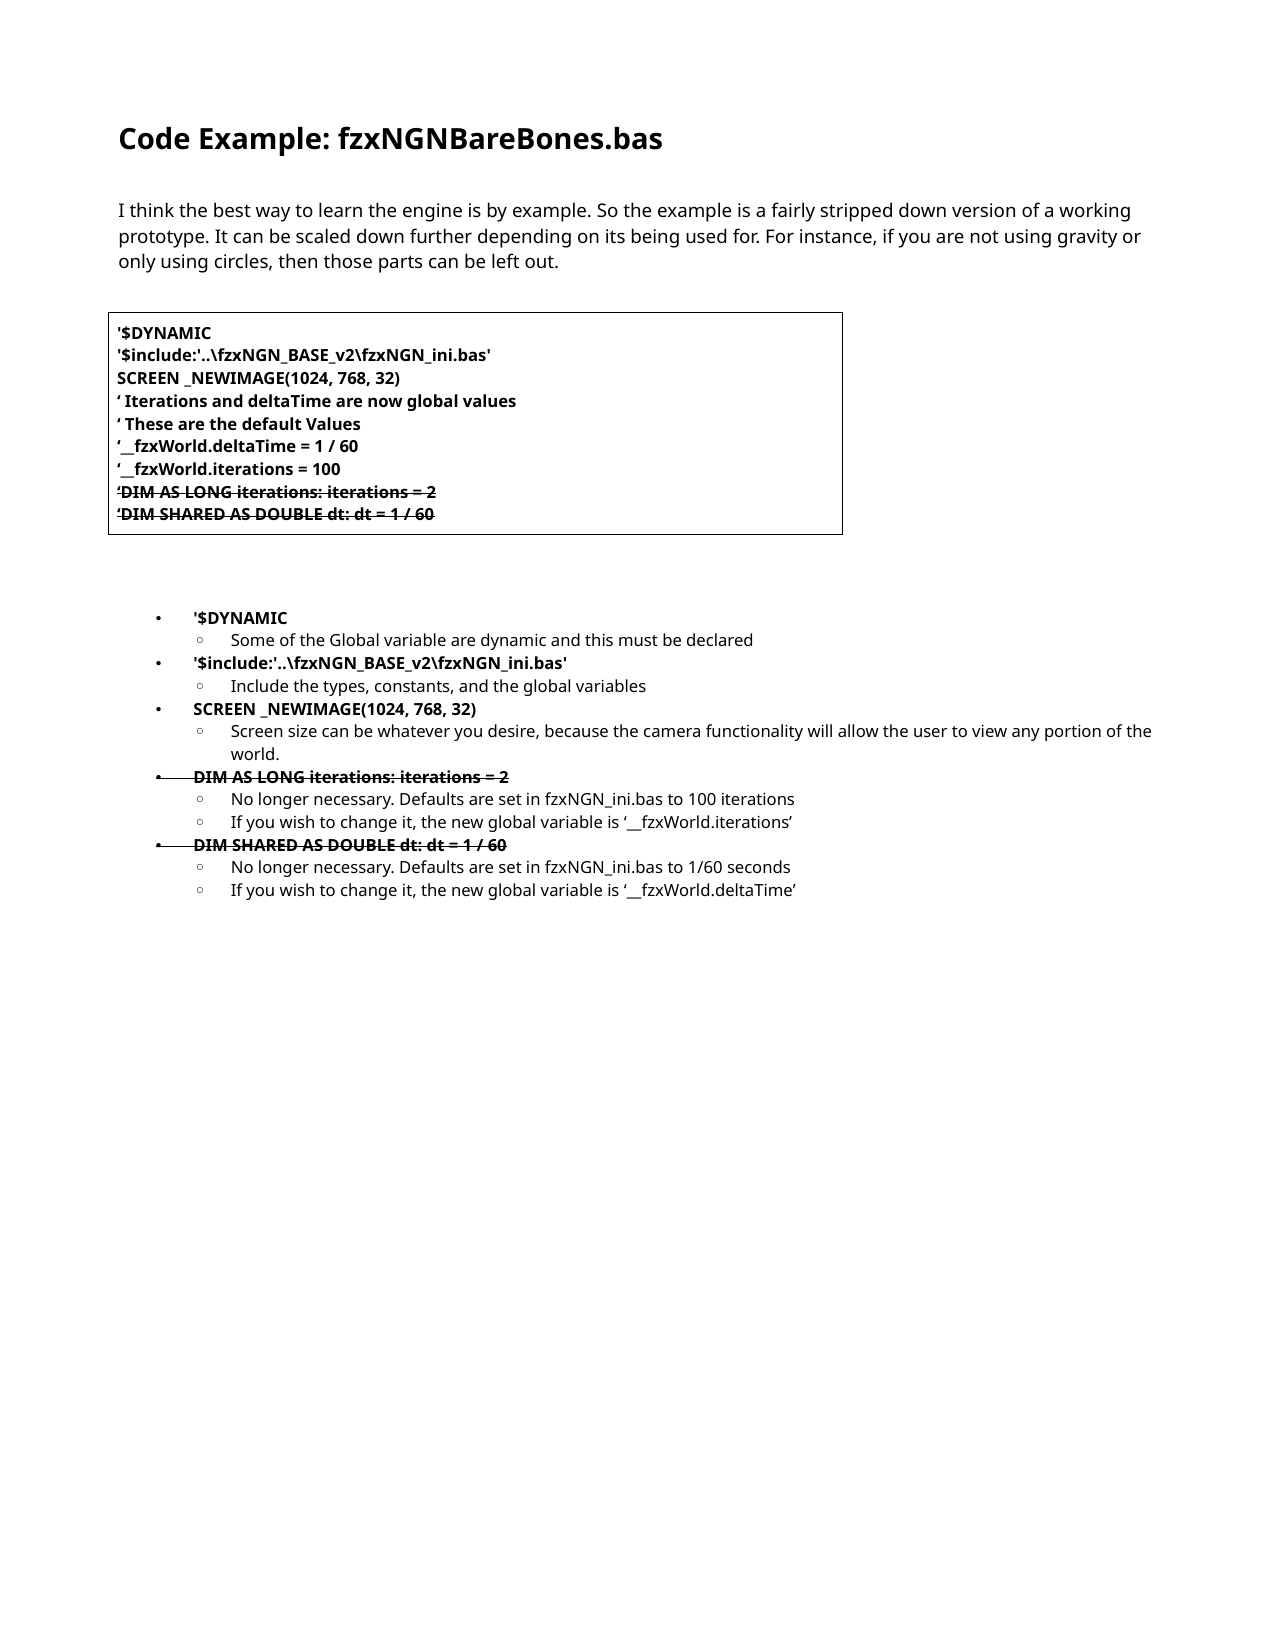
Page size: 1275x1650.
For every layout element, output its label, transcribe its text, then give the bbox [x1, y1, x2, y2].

list Include the types, constants, and the global variables [193, 674, 1157, 697]
list DIM AS LONG iterations: iterations = 2 [156, 765, 1157, 788]
text ‘__fzxWorld.deltaTime = 1 / 60 [117, 435, 833, 457]
list If you wish to change it, the new global variable is ‘__fzxWorld.deltaTime’ [193, 879, 1157, 901]
text '$include:'..\fzxNGN_BASE_v2\fzxNGN_ini.bas' [117, 344, 833, 367]
text ‘ These are the default Values [117, 412, 833, 435]
list If you wish to change it, the new global variable is ‘__fzxWorld.iterations’ [193, 811, 1157, 833]
text I think the best way to learn the engine is by example. So the example is a fairly stripped down version of a working prototype. It can be scaled down further depending on its being used for. For instance, if you are not using gravity or only using circles, then those parts can be left out. [118, 197, 1157, 274]
list No longer necessary. Defaults are set in fzxNGN_ini.bas to 100 iterations [193, 788, 1157, 811]
text '$DYNAMIC [117, 321, 833, 344]
list SCREEN _NEWIMAGE(1024, 768, 32) [156, 697, 1157, 720]
text SCREEN _NEWIMAGE(1024, 768, 32) [117, 367, 833, 389]
list DIM SHARED AS DOUBLE dt: dt = 1 / 60 [156, 833, 1157, 856]
text ‘DIM SHARED AS DOUBLE dt: dt = 1 / 60 [117, 503, 833, 526]
text ‘ Iterations and deltaTime are now global values [117, 389, 833, 412]
list Screen size can be whatever you desire, because the camera functionality will allow the user to view any portion of the world. [193, 720, 1157, 765]
list No longer necessary. Defaults are set in fzxNGN_ini.bas to 1/60 seconds [193, 856, 1157, 879]
text ‘__fzxWorld.iterations = 100 [117, 457, 833, 480]
text Code Example: fzxNGNBareBones.bas [118, 118, 1157, 158]
list '$DYNAMIC [156, 606, 1157, 629]
list Some of the Global variable are dynamic and this must be declared [193, 629, 1157, 652]
list '$include:'..\fzxNGN_BASE_v2\fzxNGN_ini.bas' [156, 652, 1157, 674]
text ‘DIM AS LONG iterations: iterations = 2 [117, 480, 833, 503]
